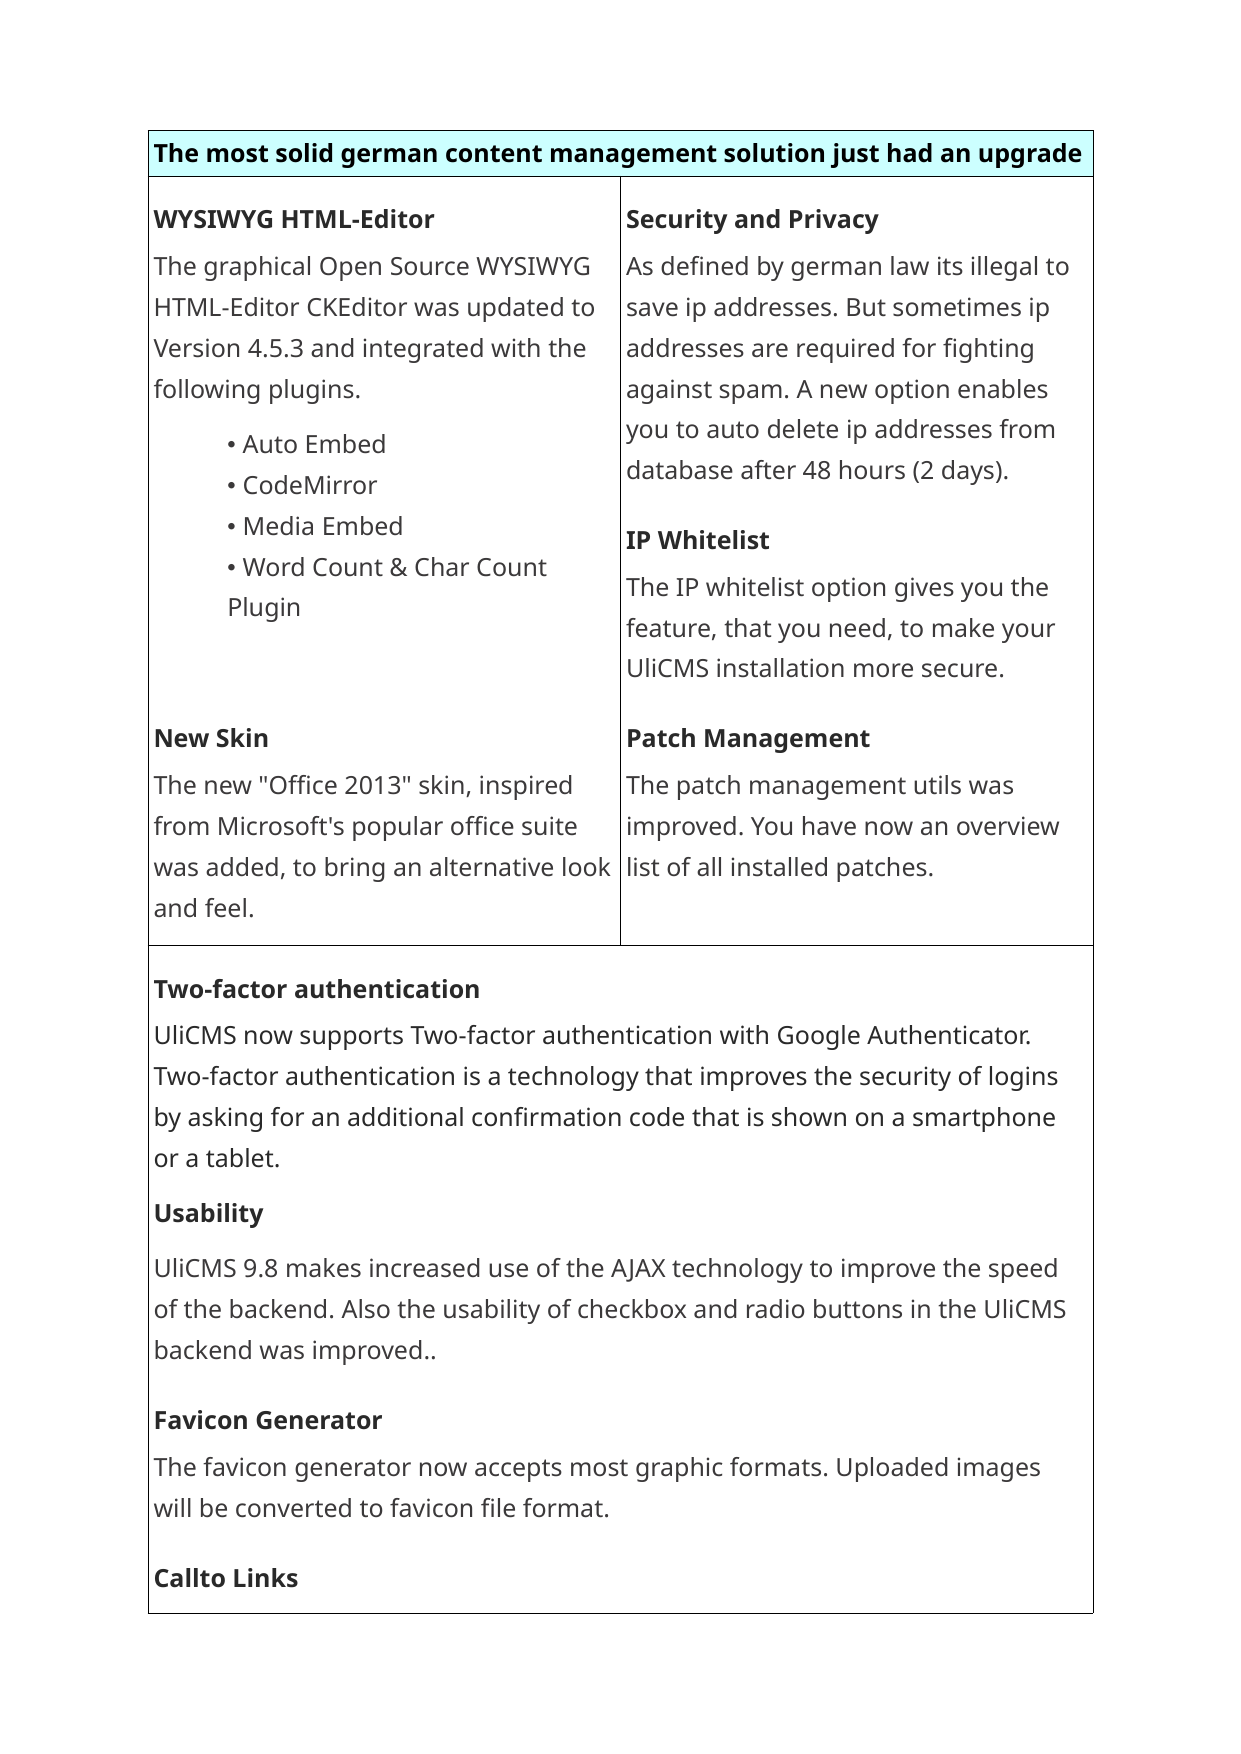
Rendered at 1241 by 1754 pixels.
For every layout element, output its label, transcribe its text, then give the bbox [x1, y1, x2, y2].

table_cell Two-factor authentication UliCMS now supports Two-factor authentication with Google Authenticator. Two-factor authentication is a technology that improves the security of logins by asking for an additional confirmation code that is shown on a smartphone or a tablet. Usability UliCMS 9.8 makes increased use of the AJAX technology to improve the speed of the backend. Also the usability of checkbox and radio buttons in the UliCMS backend was improved.. Favicon Generator The favicon generator now accepts most graphic formats. Uploaded images will be converted to favicon file format. Callto Links [149, 946, 1093, 1612]
table_header The most solid german content management solution just had an upgrade [149, 131, 1093, 176]
table_cell WYSIWYG HTML-Editor The graphical Open Source WYSIWYG HTML-Editor CKEditor was updated to Version 4.5.3 and integrated with the following plugins. Auto Embed CodeMirror Media Embed Word Count & Char Count Plugin New Skin The new "Office 2013" skin, inspired from Microsoft's popular office suite was added, to bring an alternative look and feel. [149, 177, 620, 944]
table_cell Security and Privacy As defined by german law its illegal to save ip addresses. But sometimes ip addresses are required for fighting against spam. A new option enables you to auto delete ip addresses from database after 48 hours (2 days). IP Whitelist The IP whitelist option gives you the feature, that you need, to make your UliCMS installation more secure. Patch Management The patch management utils was improved. You have now an overview list of all installed patches. [621, 177, 1093, 944]
